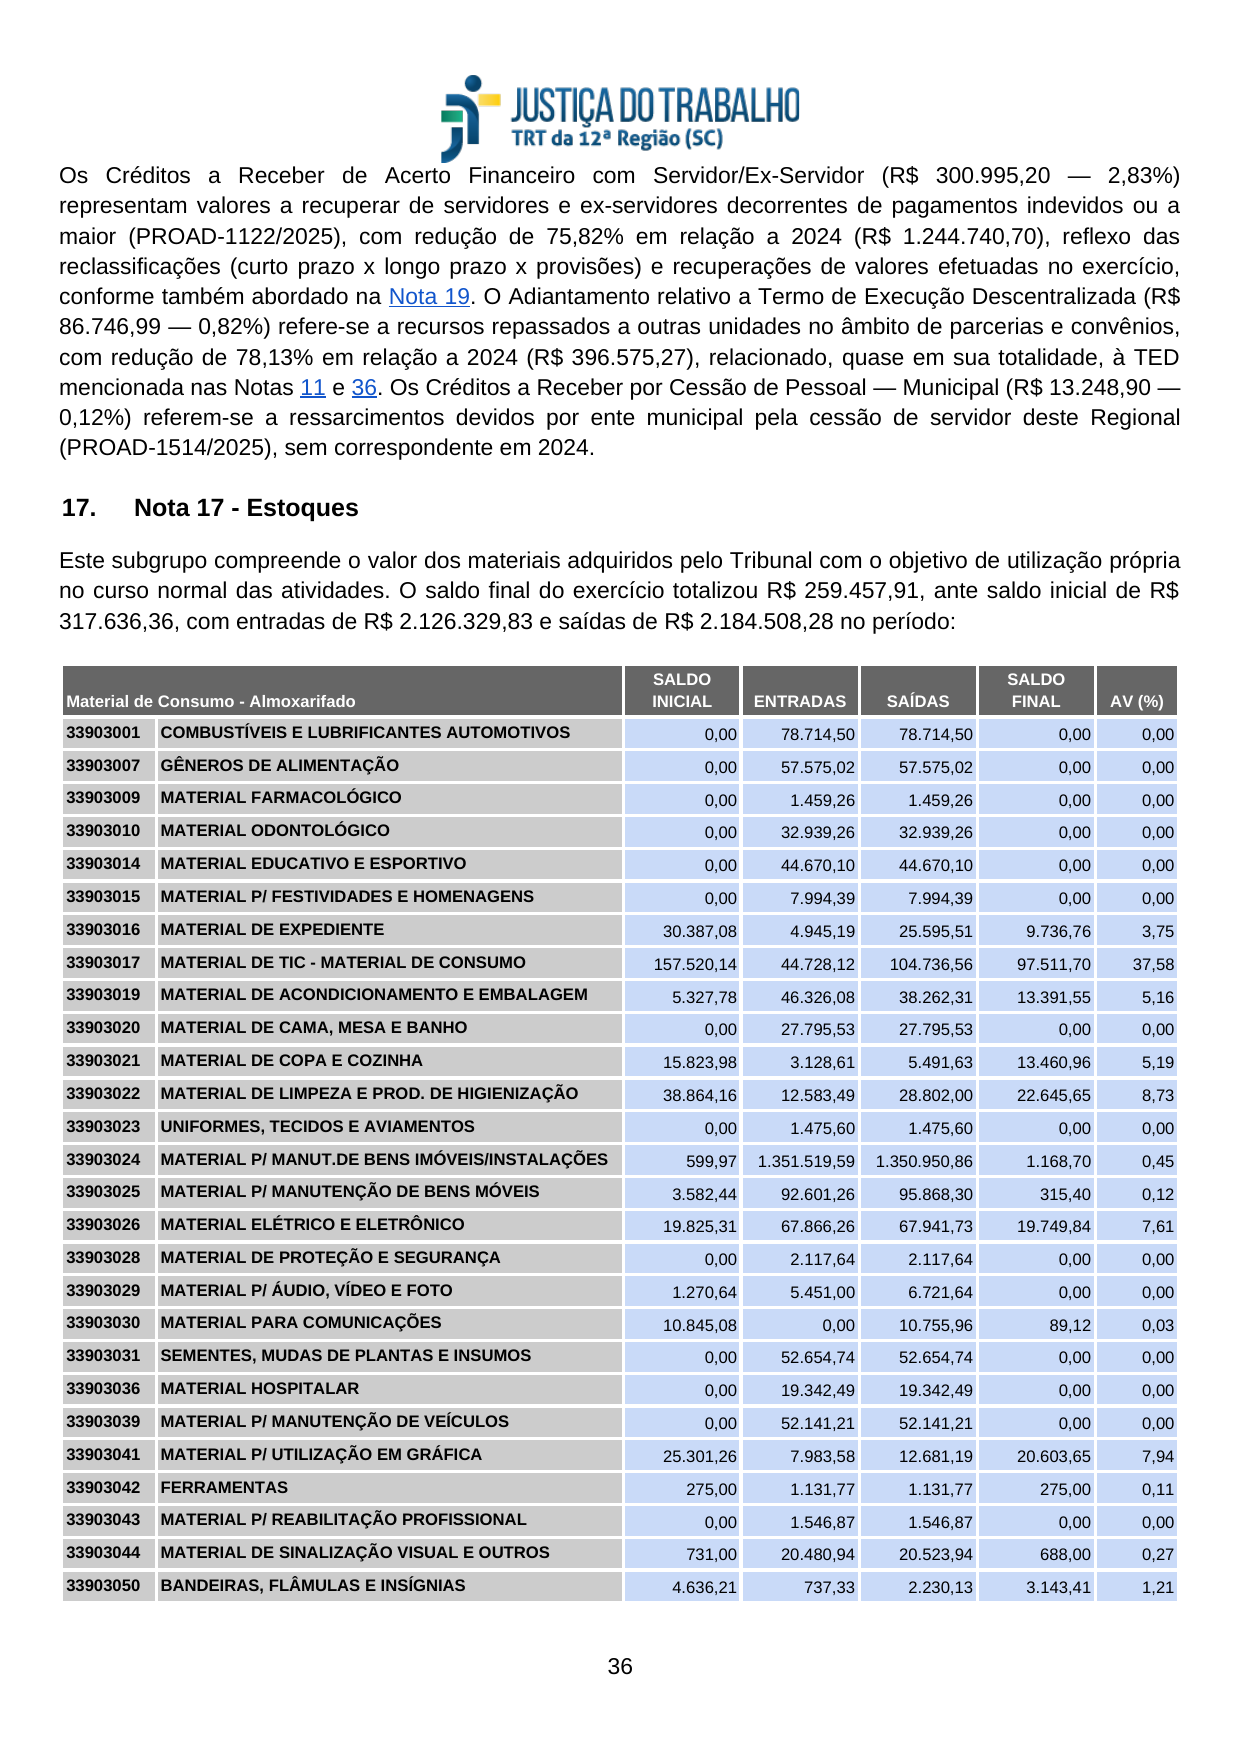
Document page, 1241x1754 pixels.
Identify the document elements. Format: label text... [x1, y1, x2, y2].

table_cell 52.654,74 [743, 1342, 858, 1372]
table_cell 0,00 [979, 1276, 1094, 1306]
table_cell 0,00 [979, 1014, 1094, 1043]
table_cell 38.262,31 [861, 981, 976, 1011]
table_cell MATERIAL DE COPA E COZINHA [158, 1047, 622, 1076]
table_header Material de Consumo - Almoxarifado [63, 666, 622, 715]
table_cell 0,00 [1097, 1276, 1177, 1306]
table_cell MATERIAL DE SINALIZAÇÃO VISUAL E OUTROS [158, 1539, 622, 1568]
table_cell 19.825,31 [625, 1211, 739, 1240]
table_cell 57.575,02 [743, 751, 858, 781]
table_cell BANDEIRAS, FLÂMULAS E INSÍGNIAS [158, 1572, 622, 1601]
table_cell 20.523,94 [861, 1539, 976, 1568]
table_cell 10.755,96 [861, 1309, 976, 1339]
table_cell 0,00 [625, 1244, 739, 1273]
table_cell 0,00 [743, 1309, 858, 1339]
table_cell 13.391,55 [979, 981, 1094, 1011]
table_cell SEMENTES, MUDAS DE PLANTAS E INSUMOS [158, 1342, 622, 1372]
table_cell 599,97 [625, 1145, 739, 1175]
table_cell 33903016 [63, 915, 155, 945]
table_cell MATERIAL EDUCATIVO E ESPORTIVO [158, 850, 622, 879]
table_cell 0,00 [979, 883, 1094, 912]
table_cell 33903025 [63, 1178, 155, 1208]
table_cell 1.131,77 [861, 1473, 976, 1503]
table_cell 315,40 [979, 1178, 1094, 1208]
table_cell 33903041 [63, 1440, 155, 1470]
table_cell MATERIAL DE TIC - MATERIAL DE CONSUMO [158, 948, 622, 978]
table_cell 0,00 [979, 719, 1094, 748]
table_cell 0,00 [1097, 751, 1177, 781]
table_cell 3.582,44 [625, 1178, 739, 1208]
table_cell 0,00 [1097, 1375, 1177, 1404]
table_cell 688,00 [979, 1539, 1094, 1568]
table_cell 731,00 [625, 1539, 739, 1568]
table_cell MATERIAL DE ACONDICIONAMENTO E EMBALAGEM [158, 981, 622, 1011]
table_cell 0,00 [625, 883, 739, 912]
table_cell 33903043 [63, 1506, 155, 1536]
table_cell 9.736,76 [979, 915, 1094, 945]
table_cell 22.645,65 [979, 1080, 1094, 1109]
table_cell MATERIAL P/ MANUTENÇÃO DE BENS MÓVEIS [158, 1178, 622, 1208]
table_cell 3.143,41 [979, 1572, 1094, 1601]
table_cell 1,21 [1097, 1572, 1177, 1601]
table_cell 78.714,50 [743, 719, 858, 748]
table_cell 33903021 [63, 1047, 155, 1076]
table_cell 275,00 [979, 1473, 1094, 1503]
table_cell 0,00 [1097, 784, 1177, 814]
table_cell 3.128,61 [743, 1047, 858, 1076]
table_cell 2.117,64 [743, 1244, 858, 1273]
table_cell 7,61 [1097, 1211, 1177, 1240]
table_cell 0,00 [625, 1375, 739, 1404]
table_cell COMBUSTÍVEIS E LUBRIFICANTES AUTOMOTIVOS [158, 719, 622, 748]
text Os Créditos a Receber de Acerto Financeiro com Servidor/Ex-Servidor (R$ 300.995,20 — 2,83%) representam valores a recuperar de servidores e ex-servidores decorrentes de pagamentos indevidos ou a maior (PROAD-1122/2025), com redução de 75,82% em relação a 2024 (R$ 1.244.740,70), reflexo das reclassificações (curto prazo x longo prazo x provisões) e recuperações de valores efetuadas no exercício, conforme também abordado na Nota 19. O Adiantamento relativo a Termo de Execução Descentralizada (R$ 86.746,99 — 0,82%) refere-se a recursos repassados a outras unidades no âmbito de parcerias e convênios, com redução de 78,13% em relação a 2024 (R$ 396.575,27), relacionado, quase em sua totalidade, à TED mencionada nas Notas 11 e 36. Os Créditos a Receber por Cessão de Pessoal — Municipal (R$ 13.248,90 — 0,12%) referem-se a ressarcimentos devidos por ente municipal pela cessão de servidor deste Regional (PROAD-1514/2025), sem correspondente em 2024. [59, 162, 1181, 460]
table_cell 20.480,94 [743, 1539, 858, 1568]
table_cell MATERIAL ELÉTRICO E ELETRÔNICO [158, 1211, 622, 1240]
table_cell 33903010 [63, 817, 155, 847]
table_cell 19.342,49 [743, 1375, 858, 1404]
table_cell 7,94 [1097, 1440, 1177, 1470]
table_cell 0,00 [979, 1506, 1094, 1536]
table_cell 5,19 [1097, 1047, 1177, 1076]
table_cell 0,45 [1097, 1145, 1177, 1175]
subtitle Nota 17 - Estoques [96, 493, 1181, 522]
table_cell 33903029 [63, 1276, 155, 1306]
table_cell 7.994,39 [743, 883, 858, 912]
table_cell MATERIAL DE CAMA, MESA E BANHO [158, 1014, 622, 1043]
table_cell 0,00 [1097, 1014, 1177, 1043]
table_cell 0,00 [625, 1014, 739, 1043]
table_cell 0,00 [979, 1375, 1094, 1404]
table_cell 33903039 [63, 1408, 155, 1437]
table_cell MATERIAL PARA COMUNICAÇÕES [158, 1309, 622, 1339]
table_cell 92.601,26 [743, 1178, 858, 1208]
table_cell GÊNEROS DE ALIMENTAÇÃO [158, 751, 622, 781]
table_cell 19.342,49 [861, 1375, 976, 1404]
table_cell 33903031 [63, 1342, 155, 1372]
table_cell 33903020 [63, 1014, 155, 1043]
table_cell 33903015 [63, 883, 155, 912]
table_cell 33903023 [63, 1112, 155, 1142]
table_cell 33903026 [63, 1211, 155, 1240]
table_cell MATERIAL P/ UTILIZAÇÃO EM GRÁFICA [158, 1440, 622, 1470]
table_cell 0,00 [625, 850, 739, 879]
table_cell 67.941,73 [861, 1211, 976, 1240]
table_cell 33903024 [63, 1145, 155, 1175]
table_cell 1.168,70 [979, 1145, 1094, 1175]
table_cell 33903036 [63, 1375, 155, 1404]
table_cell 25.595,51 [861, 915, 976, 945]
table_cell MATERIAL P/ FESTIVIDADES E HOMENAGENS [158, 883, 622, 912]
table_cell MATERIAL DE LIMPEZA E PROD. DE HIGIENIZAÇÃO [158, 1080, 622, 1109]
table_cell FERRAMENTAS [158, 1473, 622, 1503]
table_cell 44.670,10 [743, 850, 858, 879]
table_cell 30.387,08 [625, 915, 739, 945]
table_cell 104.736,56 [861, 948, 976, 978]
table_cell 0,00 [1097, 1408, 1177, 1437]
table_cell 0,00 [1097, 1342, 1177, 1372]
table_cell 33903030 [63, 1309, 155, 1339]
table_cell 89,12 [979, 1309, 1094, 1339]
table_header SALDO INICIAL [625, 666, 739, 715]
table_cell MATERIAL ODONTOLÓGICO [158, 817, 622, 847]
table_cell 0,00 [979, 1244, 1094, 1273]
table_cell UNIFORMES, TECIDOS E AVIAMENTOS [158, 1112, 622, 1142]
table_cell 13.460,96 [979, 1047, 1094, 1076]
table_cell 0,00 [979, 817, 1094, 847]
table_cell 0,12 [1097, 1178, 1177, 1208]
table_cell 1.475,60 [861, 1112, 976, 1142]
table_cell 33903017 [63, 948, 155, 978]
table_cell 44.728,12 [743, 948, 858, 978]
table_cell 1.546,87 [861, 1506, 976, 1536]
table_cell 0,00 [979, 1112, 1094, 1142]
table_cell 1.270,64 [625, 1276, 739, 1306]
table_cell MATERIAL HOSPITALAR [158, 1375, 622, 1404]
table_cell 1.459,26 [861, 784, 976, 814]
table_cell 1.475,60 [743, 1112, 858, 1142]
table_cell 52.654,74 [861, 1342, 976, 1372]
table_cell 0,03 [1097, 1309, 1177, 1339]
table_cell MATERIAL FARMACOLÓGICO [158, 784, 622, 814]
table_cell 0,00 [1097, 719, 1177, 748]
table_cell 0,00 [1097, 850, 1177, 879]
table_cell 0,27 [1097, 1539, 1177, 1568]
table_cell 0,00 [1097, 883, 1177, 912]
table_cell 10.845,08 [625, 1309, 739, 1339]
table_cell 0,00 [979, 1408, 1094, 1437]
table_cell 33903007 [63, 751, 155, 781]
table_cell 33903044 [63, 1539, 155, 1568]
table_cell 7.983,58 [743, 1440, 858, 1470]
table_cell 0,00 [625, 1408, 739, 1437]
table_header SAÍDAS [861, 666, 976, 715]
table_cell 1.350.950,86 [861, 1145, 976, 1175]
table_cell 33903001 [63, 719, 155, 748]
table_cell 0,00 [1097, 1506, 1177, 1536]
table_cell 0,11 [1097, 1473, 1177, 1503]
table_cell 4.636,21 [625, 1572, 739, 1601]
table_cell 6.721,64 [861, 1276, 976, 1306]
table_cell 12.583,49 [743, 1080, 858, 1109]
table_header ENTRADAS [743, 666, 858, 715]
table_cell 0,00 [625, 751, 739, 781]
table_cell 5.491,63 [861, 1047, 976, 1076]
table_cell 1.351.519,59 [743, 1145, 858, 1175]
table_cell MATERIAL P/ ÁUDIO, VÍDEO E FOTO [158, 1276, 622, 1306]
table_cell 157.520,14 [625, 948, 739, 978]
table_cell 0,00 [625, 719, 739, 748]
table_cell 0,00 [1097, 1244, 1177, 1273]
table_cell 37,58 [1097, 948, 1177, 978]
table_cell 32.939,26 [743, 817, 858, 847]
table_cell 33903019 [63, 981, 155, 1011]
table_cell 32.939,26 [861, 817, 976, 847]
table_cell 15.823,98 [625, 1047, 739, 1076]
table_cell MATERIAL P/ REABILITAÇÃO PROFISSIONAL [158, 1506, 622, 1536]
table_cell 25.301,26 [625, 1440, 739, 1470]
table_cell 95.868,30 [861, 1178, 976, 1208]
table_header SALDO FINAL [979, 666, 1094, 715]
table_cell MATERIAL DE EXPEDIENTE [158, 915, 622, 945]
picture [441, 75, 800, 163]
table_cell 33903042 [63, 1473, 155, 1503]
table_cell 67.866,26 [743, 1211, 858, 1240]
table_cell 0,00 [979, 850, 1094, 879]
table_cell 0,00 [979, 784, 1094, 814]
table_cell MATERIAL P/ MANUTENÇÃO DE VEÍCULOS [158, 1408, 622, 1437]
table_cell 52.141,21 [861, 1408, 976, 1437]
table_cell 20.603,65 [979, 1440, 1094, 1470]
table_cell 28.802,00 [861, 1080, 976, 1109]
table_cell 27.795,53 [743, 1014, 858, 1043]
table_cell 97.511,70 [979, 948, 1094, 978]
table_cell 0,00 [979, 751, 1094, 781]
table_cell 5,16 [1097, 981, 1177, 1011]
table_cell 0,00 [625, 784, 739, 814]
table_header AV (%) [1097, 666, 1177, 715]
table_cell 2.230,13 [861, 1572, 976, 1601]
table_cell 78.714,50 [861, 719, 976, 748]
table_cell MATERIAL DE PROTEÇÃO E SEGURANÇA [158, 1244, 622, 1273]
table_cell 0,00 [979, 1342, 1094, 1372]
table_cell 1.546,87 [743, 1506, 858, 1536]
table_cell 33903028 [63, 1244, 155, 1273]
table_cell 8,73 [1097, 1080, 1177, 1109]
table_cell 0,00 [625, 1112, 739, 1142]
table_cell 52.141,21 [743, 1408, 858, 1437]
table_cell 0,00 [625, 1342, 739, 1372]
table_cell 4.945,19 [743, 915, 858, 945]
table_cell 0,00 [625, 1506, 739, 1536]
table_cell 3,75 [1097, 915, 1177, 945]
table_cell 5.327,78 [625, 981, 739, 1011]
table_cell 12.681,19 [861, 1440, 976, 1470]
table_cell 1.131,77 [743, 1473, 858, 1503]
table_cell 0,00 [1097, 817, 1177, 847]
table_cell 5.451,00 [743, 1276, 858, 1306]
table_cell 33903050 [63, 1572, 155, 1601]
table_cell 38.864,16 [625, 1080, 739, 1109]
table_cell 57.575,02 [861, 751, 976, 781]
table_cell 33903022 [63, 1080, 155, 1109]
table_cell 737,33 [743, 1572, 858, 1601]
table_cell 44.670,10 [861, 850, 976, 879]
table_cell 7.994,39 [861, 883, 976, 912]
table_cell 46.326,08 [743, 981, 858, 1011]
table_cell 0,00 [625, 817, 739, 847]
table_cell 0,00 [1097, 1112, 1177, 1142]
table_cell 275,00 [625, 1473, 739, 1503]
text Este subgrupo compreende o valor dos materiais adquiridos pelo Tribunal com o objetivo de utilização própria no curso normal das atividades. O saldo final do exercício totalizou R$ 259.457,91, ante saldo inicial de R$ 317.636,36, com entradas de R$ 2.126.329,83 e saídas de R$ 2.184.508,28 no período: [59, 547, 1181, 634]
table_cell 2.117,64 [861, 1244, 976, 1273]
table_cell 19.749,84 [979, 1211, 1094, 1240]
table_cell 1.459,26 [743, 784, 858, 814]
table_cell 33903009 [63, 784, 155, 814]
table_cell 27.795,53 [861, 1014, 976, 1043]
table_cell MATERIAL P/ MANUT.DE BENS IMÓVEIS/INSTALAÇÕES [158, 1145, 622, 1175]
table_cell 33903014 [63, 850, 155, 879]
